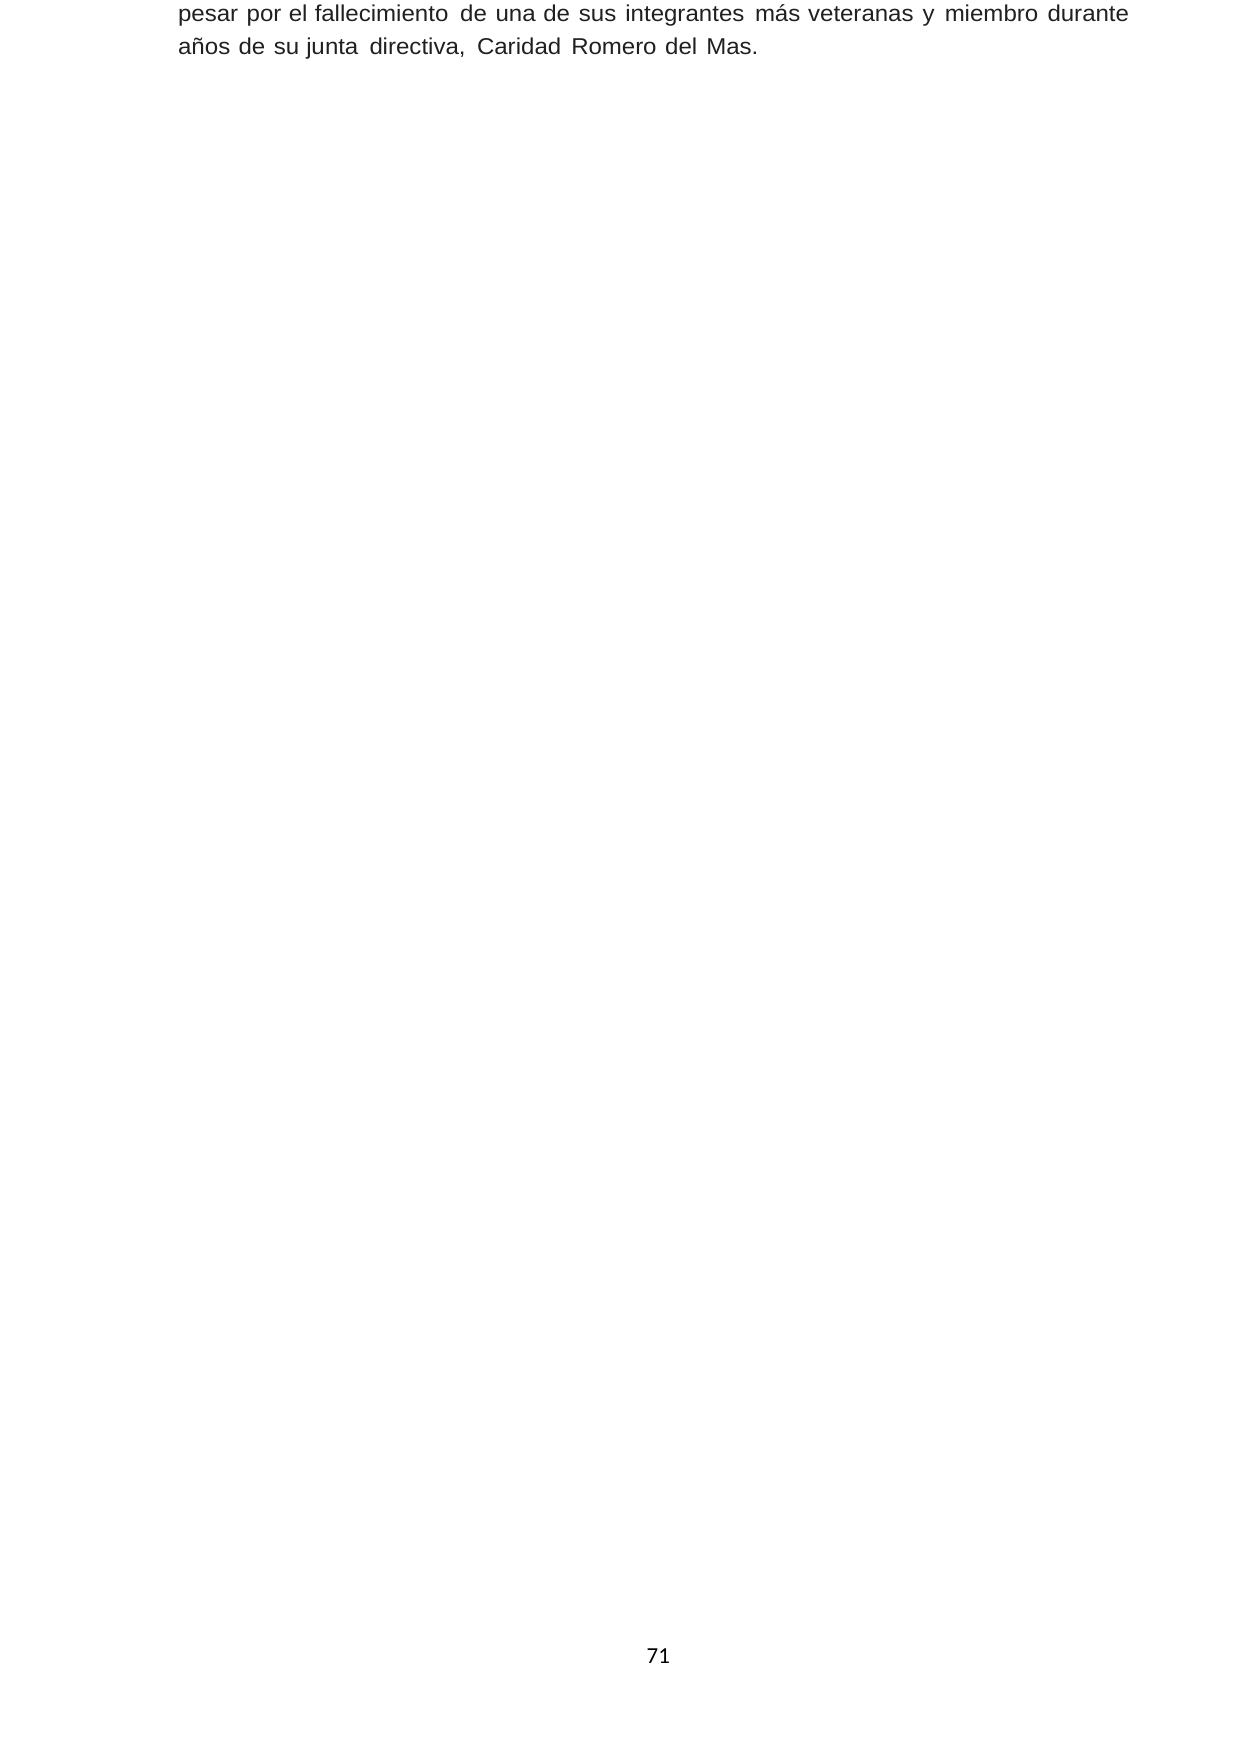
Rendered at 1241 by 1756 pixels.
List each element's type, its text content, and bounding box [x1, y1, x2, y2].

text pesar por el fallecimiento de una de sus integrantes más veteranas y miembro durante años de su junta directiva, Caridad Romero del Mas. [178, 0, 1179, 59]
